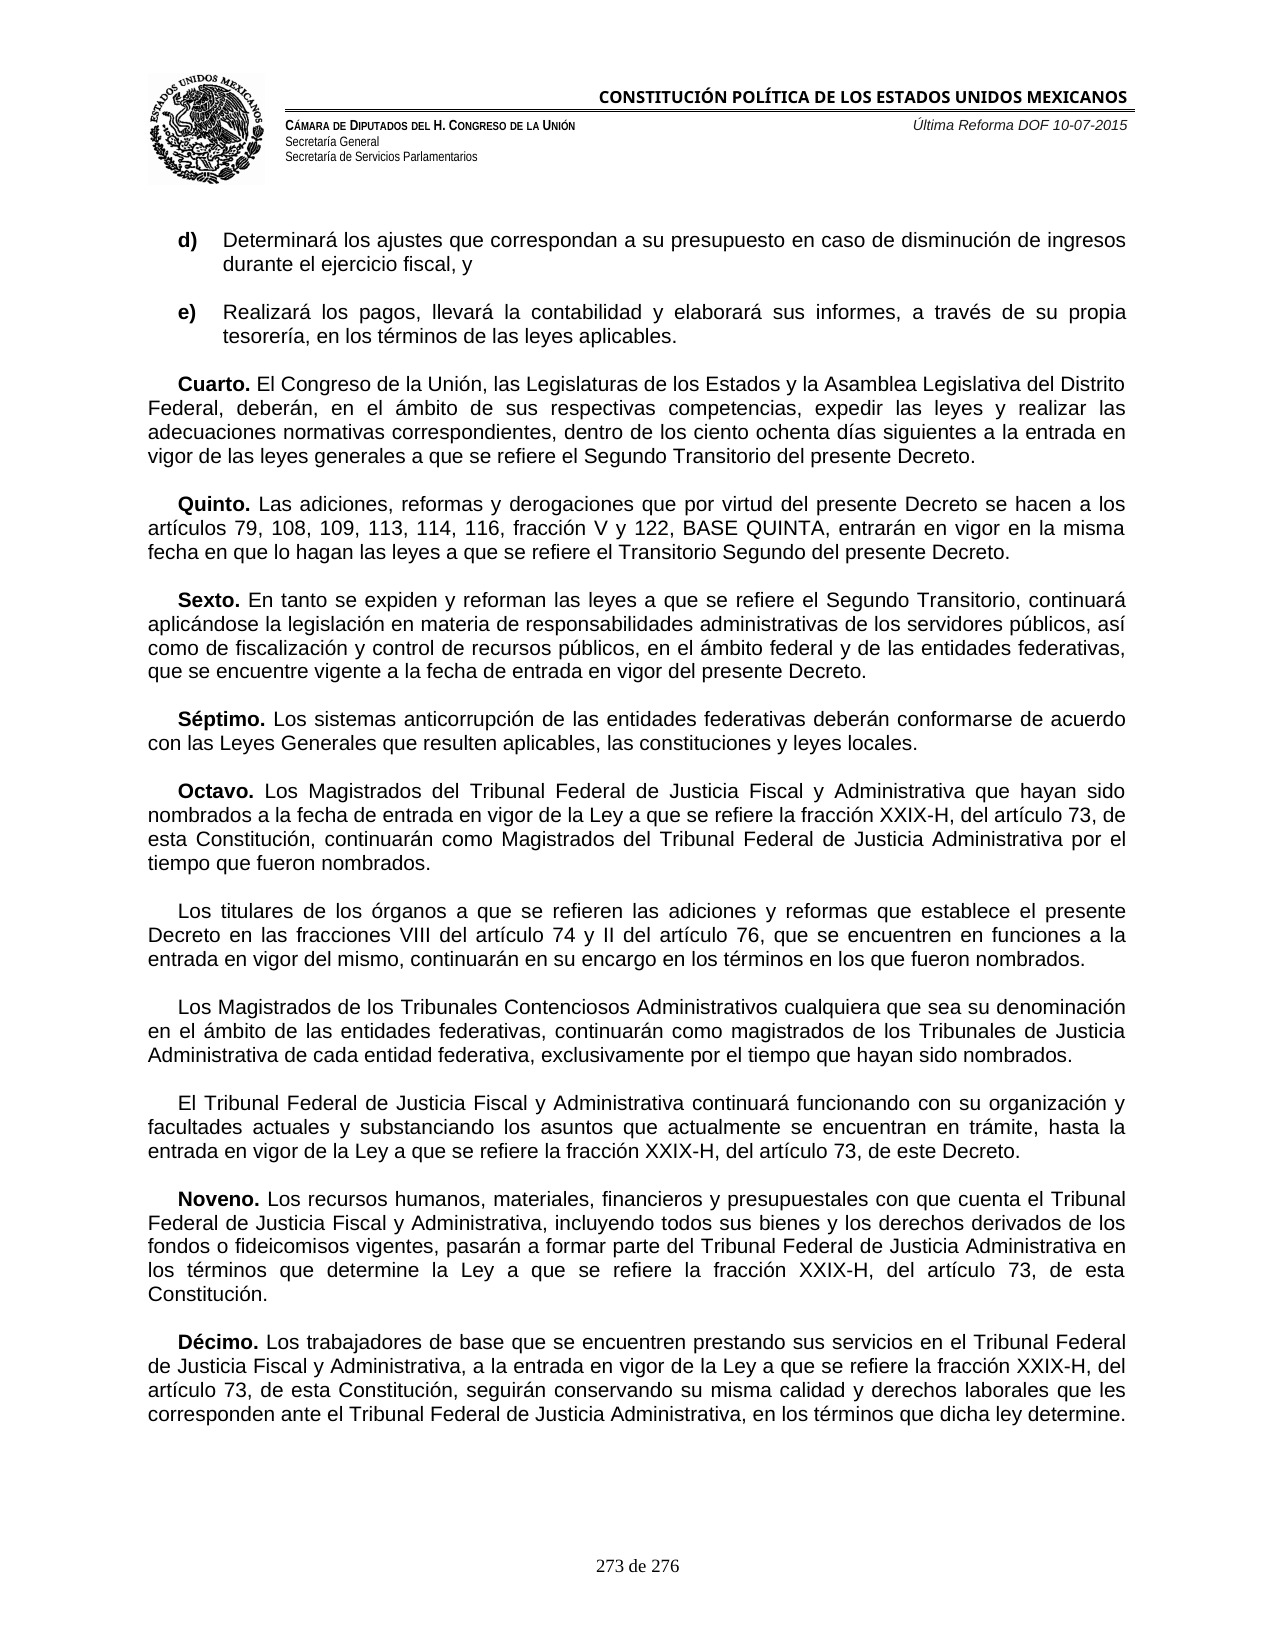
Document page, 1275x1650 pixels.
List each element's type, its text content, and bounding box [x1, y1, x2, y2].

text Quinto. Las adiciones, reformas y derogaciones que por virtud del presente Decreto se hacen a los artículos 79, 108, 109, 113, 114, 116, fracción V y 122, BASE QUINTA, entrarán en vigor en la misma fecha en que lo hagan las leyes a que se refiere el Transitorio Segundo del presente Decreto. [148, 492, 1127, 563]
text El Tribunal Federal de Justicia Fiscal y Administrativa continuará funcionando con su organización y facultades actuales y substanciando los asuntos que actualmente se encuentran en trámite, hasta la entrada en vigor de la Ley a que se refiere la fracción XXIX-H, del artículo 73, de este Decreto. [148, 1091, 1127, 1162]
text Los Magistrados de los Tribunales Contenciosos Administrativos cualquiera que sea su denominación en el ámbito de las entidades federativas, continuarán como magistrados de los Tribunales de Justicia Administrativa de cada entidad federativa, exclusivamente por el tiempo que hayan sido nombrados. [148, 995, 1127, 1067]
text Los titulares de los órganos a que se refieren las adiciones y reformas que establece el presente Decreto en las fracciones VIII del artículo 74 y II del artículo 76, que se encuentren en funciones a la entrada en vigor del mismo, continuarán en su encargo en los términos en los que fueron nombrados. [148, 899, 1127, 971]
text Octavo. Los Magistrados del Tribunal Federal de Justicia Fiscal y Administrativa que hayan sido nombrados a la fecha de entrada en vigor de la Ley a que se refiere la fracción XXIX-H, del artículo 73, de esta Constitución, continuarán como Magistrados del Tribunal Federal de Justicia Administrativa por el tiempo que fueron nombrados. [148, 779, 1127, 875]
text Décimo. Los trabajadores de base que se encuentren prestando sus servicios en el Tribunal Federal de Justicia Fiscal y Administrativa, a la entrada en vigor de la Ley a que se refiere la fracción XXIX-H, del artículo 73, de esta Constitución, seguirán conservando su misma calidad y derechos laborales que les corresponden ante el Tribunal Federal de Justicia Administrativa, en los términos que dicha ley determine. [148, 1330, 1127, 1426]
text d) Determinará los ajustes que correspondan a su presupuesto en caso de disminución de ingresos durante el ejercicio fiscal, y [178, 228, 1127, 276]
text Noveno. Los recursos humanos, materiales, financieros y presupuestales con que cuenta el Tribunal Federal de Justicia Fiscal y Administrativa, incluyendo todos sus bienes y los derechos derivados de los fondos o fideicomisos vigentes, pasarán a formar parte del Tribunal Federal de Justicia Administrativa en los términos que determine la Ley a que se refiere la fracción XXIX-H, del artículo 73, de esta Constitución. [148, 1186, 1127, 1306]
text Sexto. En tanto se expiden y reforman las leyes a que se refiere el Segundo Transitorio, continuará aplicándose la legislación en materia de responsabilidades administrativas de los servidores públicos, así como de fiscalización y control de recursos públicos, en el ámbito federal y de las entidades federativas, que se encuentre vigente a la fecha de entrada en vigor del presente Decreto. [148, 587, 1127, 683]
text Séptimo. Los sistemas anticorrupción de las entidades federativas deberán conformarse de acuerdo con las Leyes Generales que resulten aplicables, las constituciones y leyes locales. [148, 707, 1127, 755]
text Cuarto. El Congreso de la Unión, las Legislaturas de los Estados y la Asamblea Legislativa del Distrito Federal, deberán, en el ámbito de sus respectivas competencias, expedir las leyes y realizar las adecuaciones normativas correspondientes, dentro de los ciento ochenta días siguientes a la entrada en vigor de las leyes generales a que se refiere el Segundo Transitorio del presente Decreto. [148, 372, 1127, 468]
text e) Realizará los pagos, llevará la contabilidad y elaborará sus informes, a través de su propia tesorería, en los términos de las leyes aplicables. [178, 300, 1127, 348]
